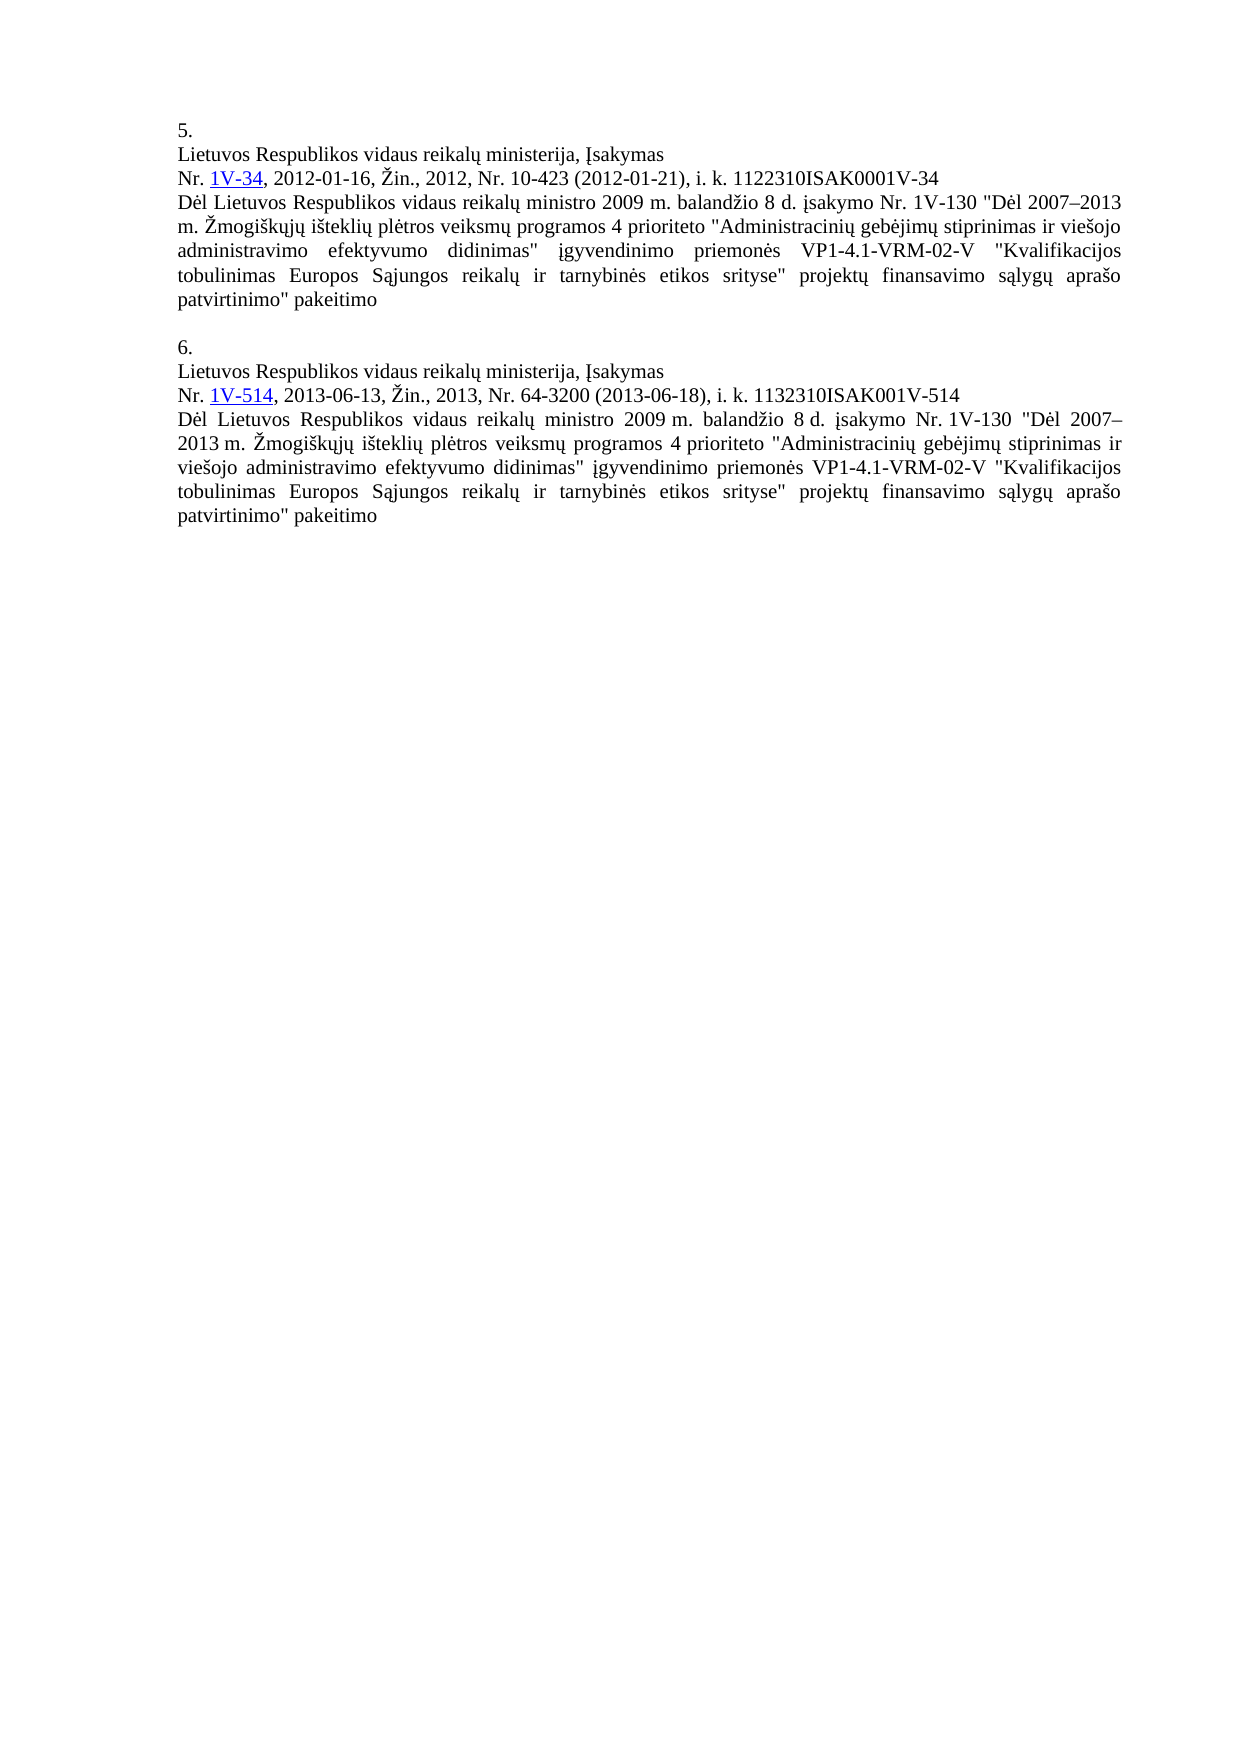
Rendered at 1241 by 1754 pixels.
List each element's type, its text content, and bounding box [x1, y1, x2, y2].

text Dėl Lietuvos Respublikos vidaus reikalų ministro 2009 m. balandžio 8 d. įsakymo Nr. 1V-130 "Dėl 2007–2013 m. Žmogiškųjų išteklių plėtros veiksmų programos 4 prioriteto "Administracinių gebėjimų stiprinimas ir viešojo administravimo efektyvumo didinimas" įgyvendinimo priemonės VP1-4.1-VRM-02-V "Kvalifikacijos tobulinimas Europos Sąjungos reikalų ir tarnybinės etikos srityse" projektų finansavimo sąlygų aprašo patvirtinimo" pakeitimo [177, 190, 1122, 311]
text 5. [177, 118, 1122, 142]
text 6. [177, 335, 1122, 359]
text Nr. 1V-514, 2013-06-13, Žin., 2013, Nr. 64-3200 (2013-06-18), i. k. 1132310ISAK001V-514 [177, 383, 1122, 407]
text Lietuvos Respublikos vidaus reikalų ministerija, Įsakymas [177, 359, 1122, 383]
text Nr. 1V-34, 2012-01-16, Žin., 2012, Nr. 10-423 (2012-01-21), i. k. 1122310ISAK0001V-34 [177, 166, 1122, 190]
text Lietuvos Respublikos vidaus reikalų ministerija, Įsakymas [177, 142, 1122, 166]
text Dėl Lietuvos Respublikos vidaus reikalų ministro 2009 m. balandžio 8 d. įsakymo Nr. 1V-130 "Dėl 2007–2013 m. Žmogiškųjų išteklių plėtros veiksmų programos 4 prioriteto "Administracinių gebėjimų stiprinimas ir viešojo administravimo efektyvumo didinimas" įgyvendinimo priemonės VP1-4.1-VRM-02-V "Kvalifikacijos tobulinimas Europos Sąjungos reikalų ir tarnybinės etikos srityse" projektų finansavimo sąlygų aprašo patvirtinimo" pakeitimo [177, 407, 1122, 527]
